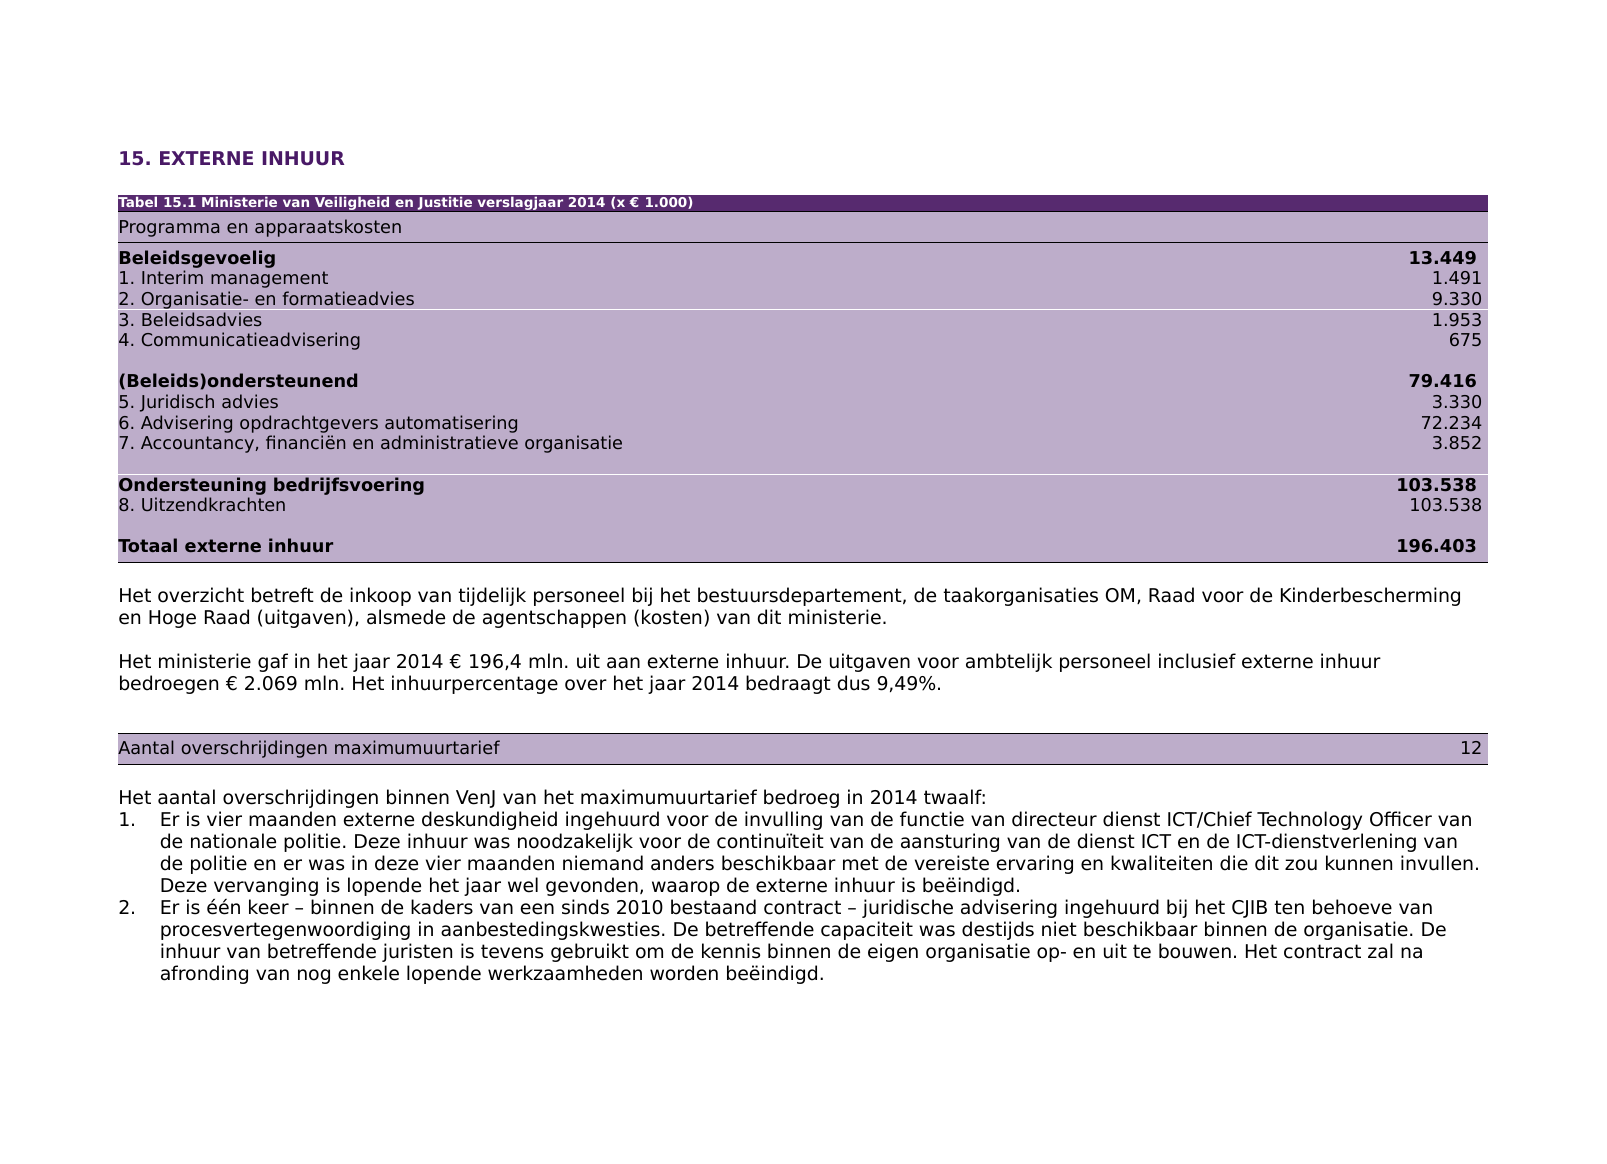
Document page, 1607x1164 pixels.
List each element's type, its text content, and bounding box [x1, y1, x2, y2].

table_cell 1.491 [1092, 268, 1488, 289]
text Het ministerie gaf in het jaar 2014 € 196,4 mln. uit aan externe inhuur. De uitgaven voor ambtelijk personeel inclusief externe inhuur bedroegen € 2.069 mln. Het inhuurpercentage over het jaar 2014 bedraagt dus 9,49%. [118, 651, 1488, 695]
table_cell Ondersteuning bedrijfsvoering [118, 475, 1092, 495]
table_header Tabel 15.1 Ministerie van Veiligheid en Justitie verslagjaar 2014 (x € 1.000) [118, 195, 1488, 211]
table_cell [1092, 351, 1488, 371]
table_cell [1092, 516, 1488, 536]
text Het aantal overschrijdingen binnen VenJ van het maximumuurtarief bedroeg in 2014 twaalf: [118, 787, 1488, 809]
text 1. Er is vier maanden externe deskundigheid ingehuurd voor de invulling van de functie van directeur dienst ICT/Chief Technology Officer van de nationale politie. Deze inhuur was noodzakelijk voor de continuïteit van de aansturing van de dienst ICT en de ICT-dienstverlening van de politie en er was in deze vier maanden niemand anders beschikbaar met de vereiste ervaring en kwaliteiten die dit zou kunnen invullen. Deze vervanging is lopende het jaar wel gevonden, waarop de externe inhuur is beëindigd. [118, 809, 1488, 897]
table_cell Totaal externe inhuur [118, 536, 1092, 562]
table_cell 1. Interim management [118, 268, 1092, 289]
table_cell 1.953 [1092, 310, 1488, 330]
text 2. Er is één keer – binnen de kaders van een sinds 2010 bestaand contract – juridische advisering ingehuurd bij het CJIB ten behoeve van procesvertegenwoordiging in aanbestedingskwesties. De betreffende capaciteit was destijds niet beschikbaar binnen de organisatie. De inhuur van betreffende juristen is tevens gebruikt om de kennis binnen de eigen organisatie op- en uit te bouwen. Het contract zal na afronding van nog enkele lopende werkzaamheden worden beëindigd. [118, 897, 1488, 985]
table_cell 3.330 [1092, 392, 1488, 413]
table_cell [1092, 212, 1488, 242]
subtitle 15. EXTERNE INHUUR [118, 148, 1488, 170]
table_cell 196.403 [1092, 536, 1488, 562]
table_cell 103.538 [1092, 495, 1488, 516]
table_cell [1092, 454, 1488, 474]
table_cell (Beleids)ondersteunend [118, 371, 1092, 392]
table_cell 8. Uitzendkrachten [118, 495, 1092, 516]
table_cell 675 [1092, 330, 1488, 351]
table_cell 13.449 [1092, 243, 1488, 268]
table_cell 9.330 [1092, 289, 1488, 309]
table_cell 79.416 [1092, 371, 1488, 392]
table_cell Beleidsgevoelig [118, 243, 1092, 268]
table_cell 103.538 [1092, 475, 1488, 495]
table_cell 2. Organisatie- en formatieadvies [118, 289, 1092, 309]
table_cell 12 [1245, 734, 1488, 764]
table_cell [118, 454, 1092, 474]
table_cell 7. Accountancy, financiën en administratieve organisatie [118, 433, 1092, 454]
table_cell 3.852 [1092, 433, 1488, 454]
text Het overzicht betreft de inkoop van tijdelijk personeel bij het bestuursdepartement, de taakorganisaties OM, Raad voor de Kinderbescherming en Hoge Raad (uitgaven), alsmede de agentschappen (kosten) van dit ministerie. [118, 585, 1488, 629]
table_cell 3. Beleidsadvies [118, 310, 1092, 330]
table_cell 5. Juridisch advies [118, 392, 1092, 413]
table_cell [118, 351, 1092, 371]
table_cell 4. Communicatieadvisering [118, 330, 1092, 351]
table_header Tabel 15.2 Inhuur externen buiten mantelcontracten 2014 [118, 717, 1488, 733]
table_cell 72.234 [1092, 413, 1488, 433]
table_cell Aantal overschrijdingen maximumuurtarief [118, 734, 1244, 764]
table_cell 6. Advisering opdrachtgevers automatisering [118, 413, 1092, 433]
table_cell Programma en apparaatskosten [118, 212, 1092, 242]
table_cell [118, 516, 1092, 536]
